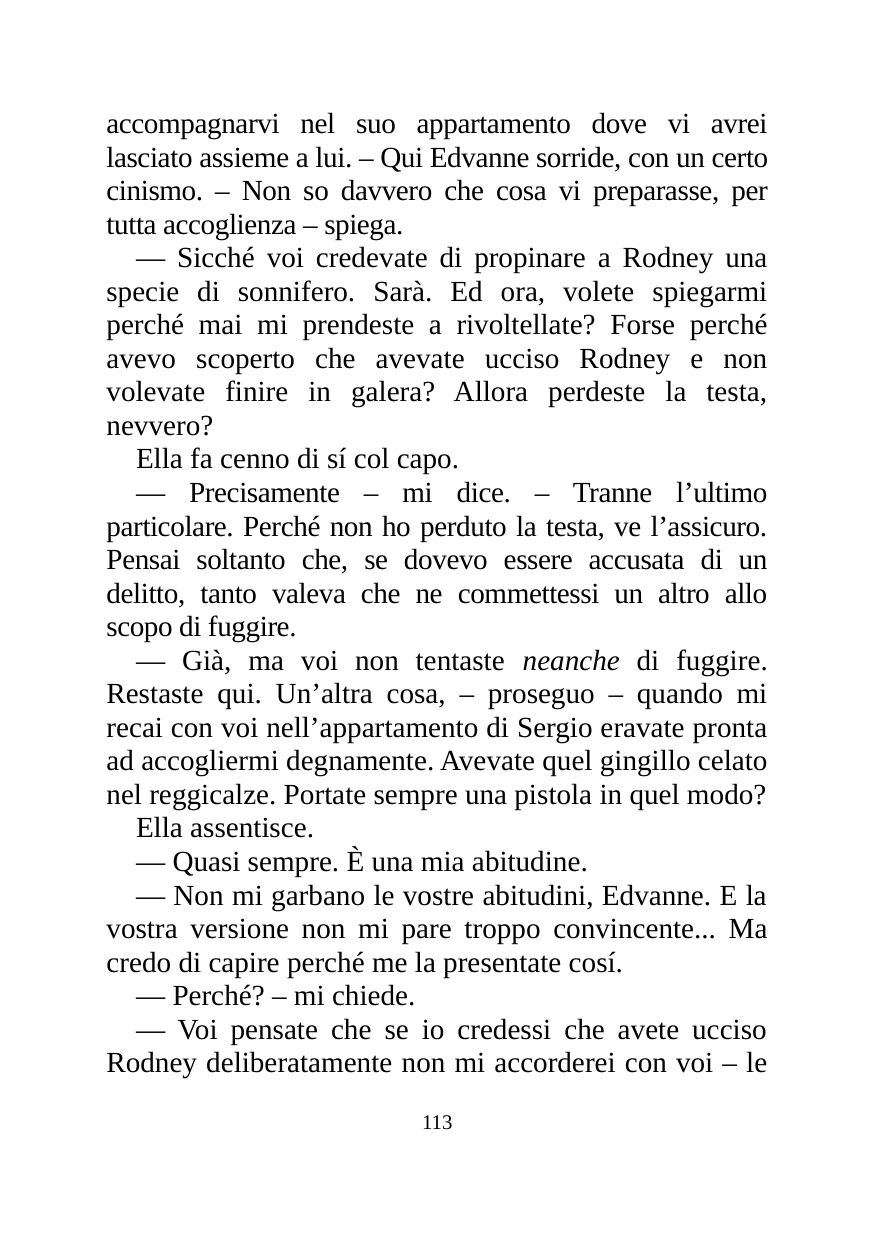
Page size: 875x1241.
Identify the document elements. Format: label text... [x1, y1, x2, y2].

text — Precisamente – mi dice. – Tranne l’ultimo particolare. Perché non ho perduto la testa, ve l’assicuro. Pensai soltanto che, se dovevo essere accusata di un delitto, tanto valeva che ne commettessi un altro allo scopo di fuggire. [106, 475, 768, 643]
text Ella assentisce. [106, 811, 768, 844]
text — Voi pensate che se io credessi che avete ucciso Rodney deliberatamente non mi accorderei con voi – le [106, 1012, 768, 1079]
text — Già, ma voi non tentaste neanche di fuggire. Restaste qui. Un’altra cosa, – proseguo – quando mi recai con voi nell’appartamento di Sergio eravate pronta ad accogliermi degnamente. Avevate quel gingillo celato nel reggicalze. Portate sempre una pistola in quel modo? [106, 643, 768, 811]
text — Quasi sempre. È una mia abitudine. [106, 844, 768, 878]
text Ella fa cenno di sí col capo. [106, 442, 768, 475]
text — Non mi garbano le vostre abitudini, Edvanne. E la vostra versione non mi pare troppo convincente... Ma credo di capire perché me la presentate cosí. [106, 878, 768, 978]
text — Sicché voi credevate di propinare a Rodney una specie di sonnifero. Sarà. Ed ora, volete spiegarmi perché mai mi prendeste a rivoltellate? Forse perché avevo scoperto che avevate ucciso Rodney e non volevate finire in galera? Allora perdeste la testa, nevvero? [106, 240, 768, 442]
text — Perché? – mi chiede. [106, 978, 768, 1012]
text accompagnarvi nel suo appartamento dove vi avrei lasciato assieme a lui. – Qui Edvanne sorride, con un certo cinismo. – Non so davvero che cosa vi preparasse, per tutta accoglienza – spiega. [106, 106, 768, 240]
